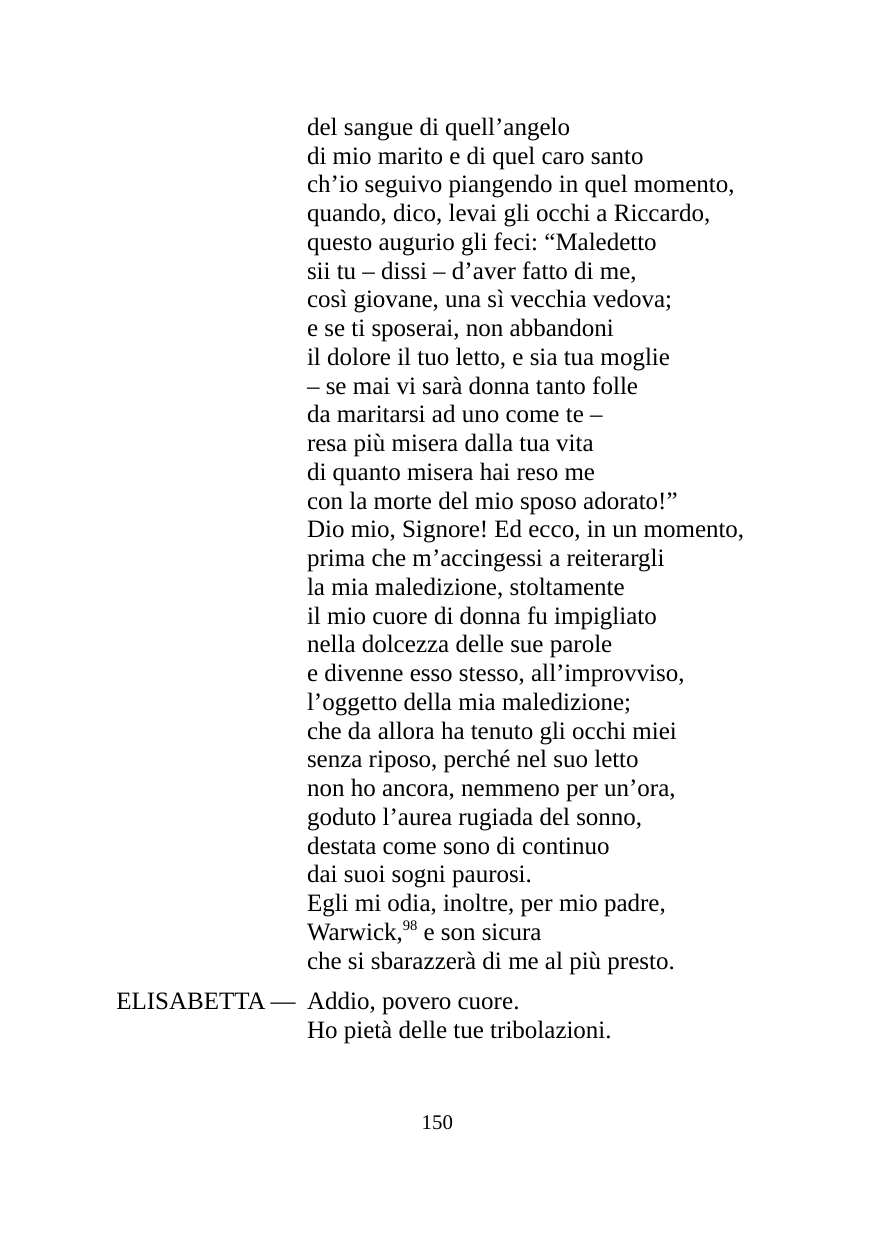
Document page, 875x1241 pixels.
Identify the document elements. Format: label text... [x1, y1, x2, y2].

table_cell [106, 106, 301, 980]
table_cell ELISABETTA — [106, 980, 301, 1049]
table_cell Addio, povero cuore. Ho pietà delle tue tribolazioni. [301, 980, 768, 1049]
table_cell del sangue di quell’angelo di mio marito e di quel caro santo ch’io seguivo piangendo in quel momento, quando, dico, levai gli occhi a Riccardo, questo augurio gli feci: “Maledetto sii tu – dissi – d’aver fatto di me, così giovane, una sì vecchia vedova; e se ti sposerai, non abbandoni il dolore il tuo letto, e sia tua moglie – se mai vi sarà donna tanto folle da maritarsi ad uno come te – resa più misera dalla tua vita di quanto misera hai reso me con la morte del mio sposo adorato!” Dio mio, Signore! Ed ecco, in un momento, prima che m’accingessi a reiterargli la mia maledizione, stoltamente il mio cuore di donna fu impigliato nella dolcezza delle sue parole e divenne esso stesso, all’improvviso, l’oggetto della mia maledizione; che da allora ha tenuto gli occhi miei senza riposo, perché nel suo letto non ho ancora, nemmeno per un’ora, goduto l’aurea rugiada del sonno, destata come sono di continuo dai suoi sogni paurosi. Egli mi odia, inoltre, per mio padre, Warwick, e son sicura che si sbarazzerà di me al più presto. [301, 106, 768, 980]
